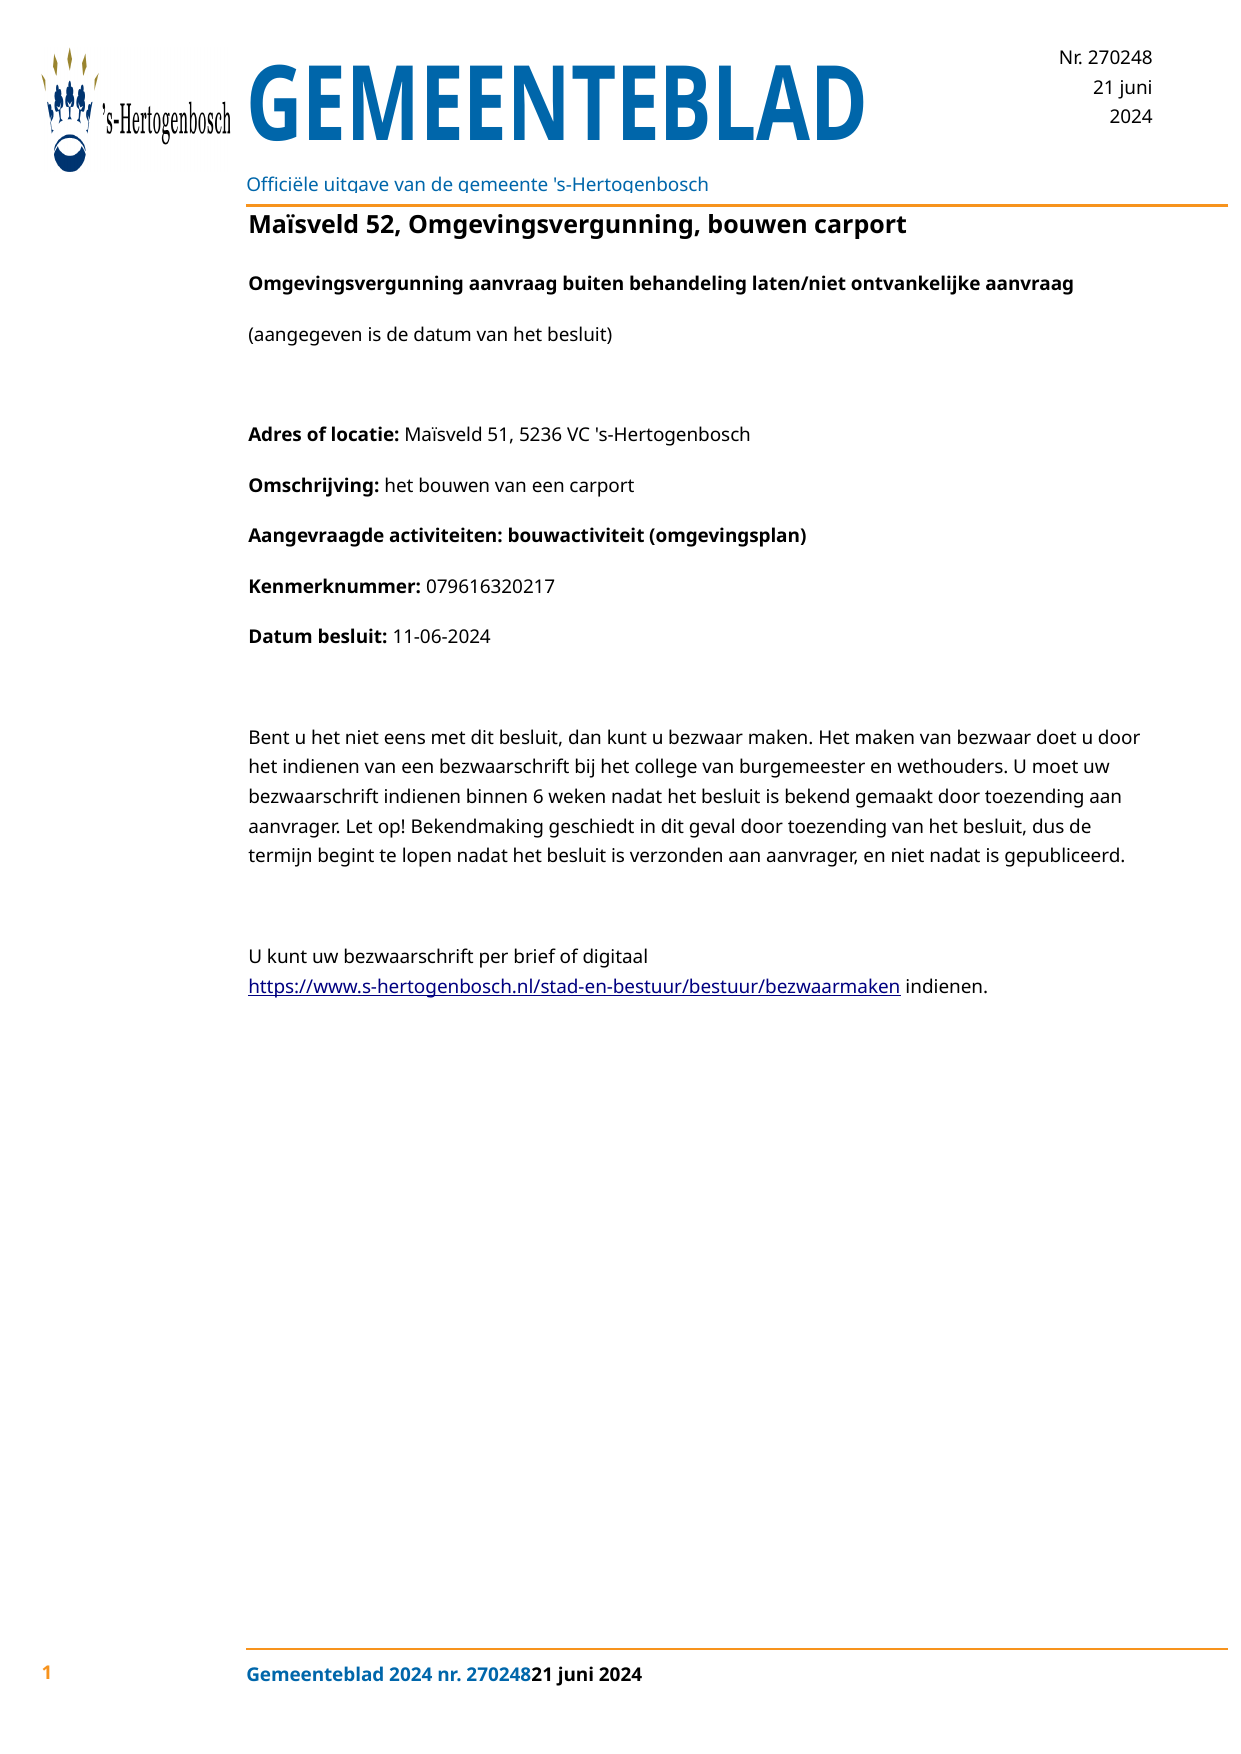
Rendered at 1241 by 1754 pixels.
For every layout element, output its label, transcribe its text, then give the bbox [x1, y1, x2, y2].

text Maïsveld 52, Omgevingsvergunning, bouwen carport [248, 207, 1152, 241]
text Datum besluit: 11-06-2024 [248, 623, 1152, 649]
text U kunt uw bezwaarschrift per brief of digitaal https://www.s-hertogenbosch.nl/stad-en-bestuur/bestuur/bezwaarmaken indienen. [248, 943, 1152, 998]
picture [41, 47, 231, 172]
text Kenmerknummer: 079616320217 [248, 573, 1152, 598]
text Adres of locatie: Maïsveld 51, 5236 VC 's-Hertogenbosch [248, 422, 1152, 447]
text Omschrijving: het bouwen van een carport [248, 472, 1152, 498]
text Bent u het niet eens met dit besluit, dan kunt u bezwaar maken. Het maken van bezwaar doet u door het indienen van een bezwaarschrift bij het college van burgemeester en wethouders. U moet uw bezwaarschrift indienen binnen 6 weken nadat het besluit is bekend gemaakt door toezending aan aanvrager. Let op! Bekendmaking geschiedt in dit geval door toezending van het besluit, dus de termijn begint te lopen nadat het besluit is verzonden aan aanvrager, en niet nadat is gepubliceerd. [248, 724, 1152, 868]
text Omgevingsvergunning aanvraag buiten behandeling laten/niet ontvankelijke aanvraag [248, 270, 1152, 296]
text Aangevraagde activiteiten: bouwactiviteit (omgevingsplan) [248, 522, 1152, 548]
text (aangegeven is de datum van het besluit) [248, 321, 1152, 346]
